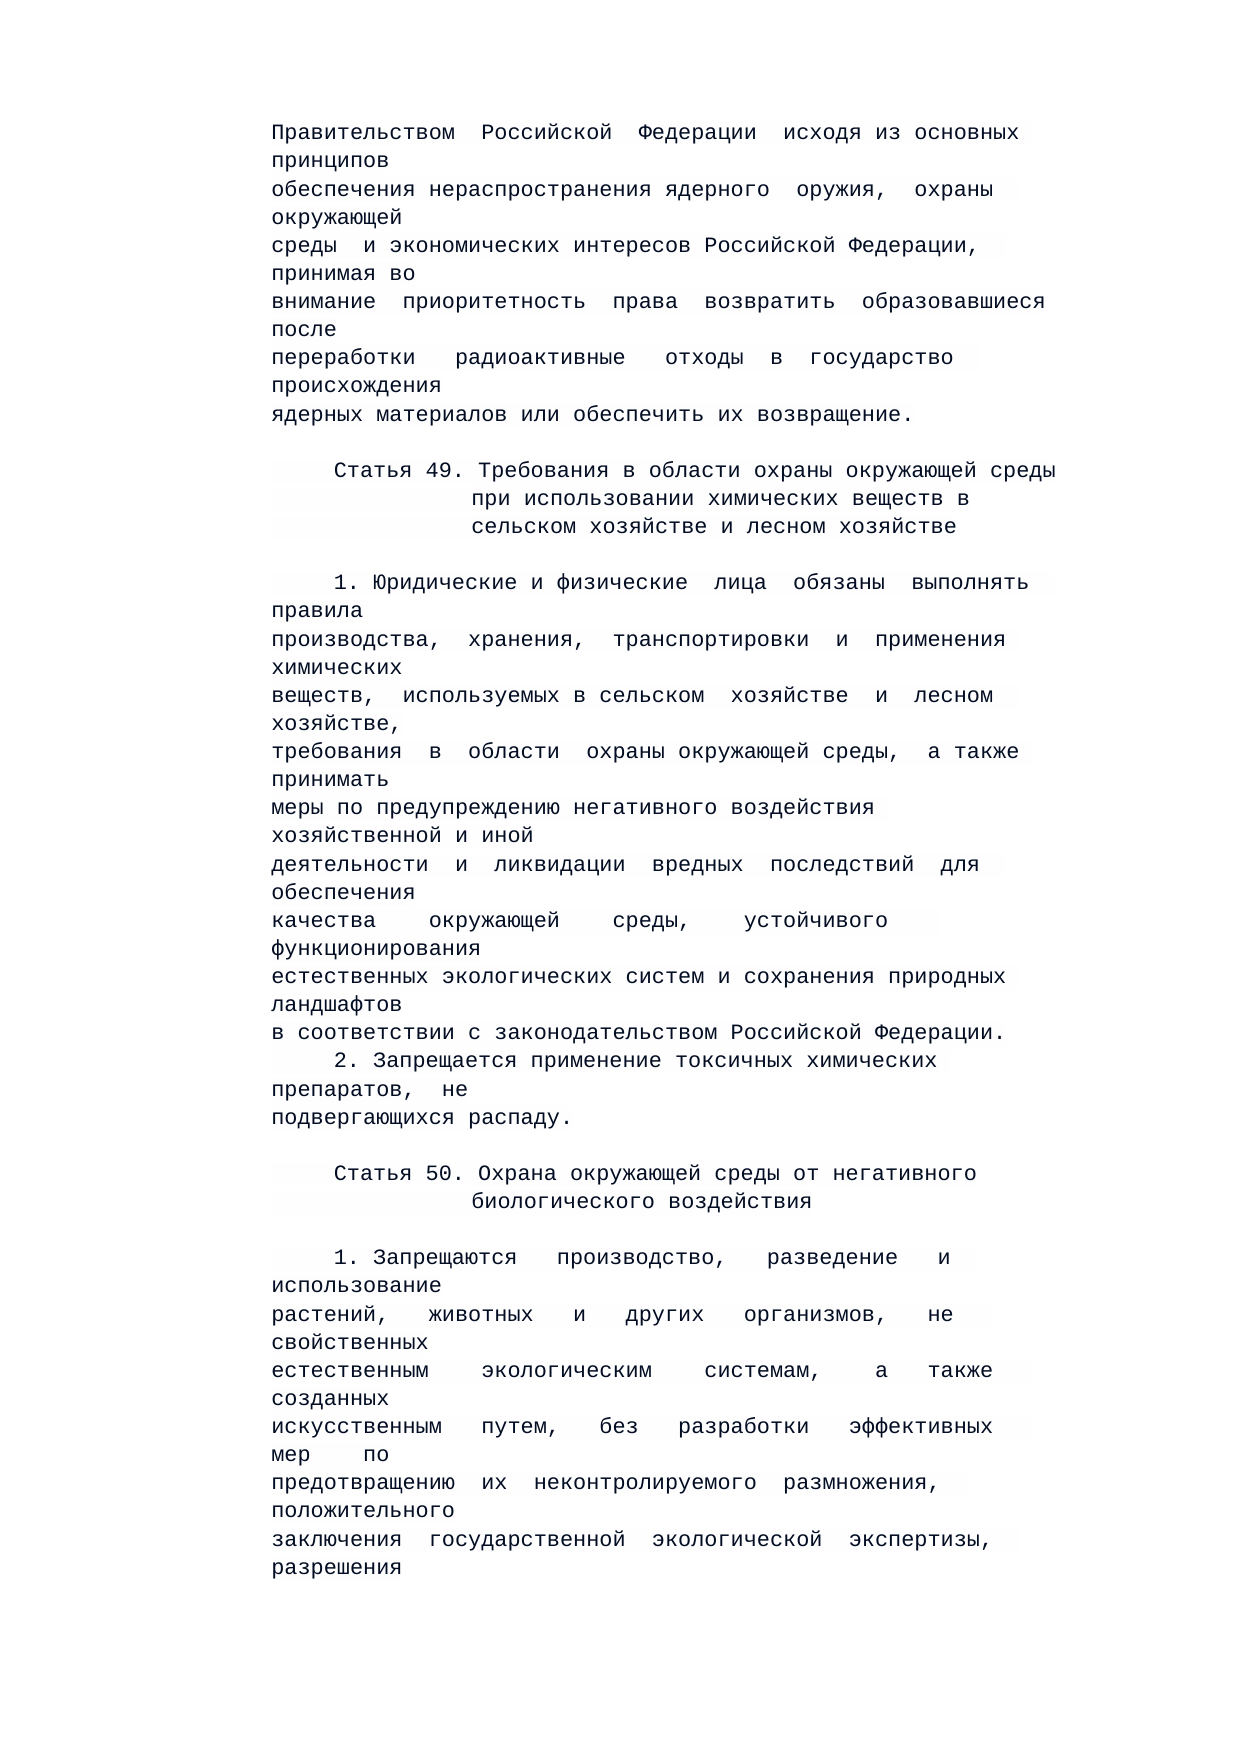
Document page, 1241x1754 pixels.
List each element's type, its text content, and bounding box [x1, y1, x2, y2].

text биологического воздействия [271, 1187, 1058, 1215]
text естественным экологическим системам, а также созданных [271, 1356, 1058, 1412]
text растений, животных и других организмов, не свойственных [271, 1299, 1058, 1356]
text меры по предупреждению негативного воздействия хозяйственной и иной [271, 793, 1058, 849]
text подвергающихся распаду. [271, 1102, 1058, 1131]
text Статья 50. Охрана окружающей среды от негативного [271, 1159, 1058, 1187]
text 1. Юридические и физические лица обязаны выполнять правила [271, 568, 1058, 624]
text сельском хозяйстве и лесном хозяйстве [271, 512, 1058, 540]
text переработки радиоактивные отходы в государство происхождения [271, 343, 1058, 399]
text внимание приоритетность права возвратить образовавшиеся после [271, 287, 1058, 343]
text предотвращению их неконтролируемого размножения, положительного [271, 1468, 1058, 1524]
text в соответствии с законодательством Российской Федерации. [271, 1018, 1058, 1046]
text 2. Запрещается применение токсичных химических препаратов, не [271, 1046, 1058, 1102]
text среды и экономических интересов Российской Федерации, принимая во [271, 231, 1058, 287]
text производства, хранения, транспортировки и применения химических [271, 624, 1058, 681]
text естественных экологических систем и сохранения природных ландшафтов [271, 962, 1058, 1018]
text деятельности и ликвидации вредных последствий для обеспечения [271, 849, 1058, 906]
text Статья 49. Требования в области охраны окружающей среды [271, 456, 1058, 484]
text качества окружающей среды, устойчивого функционирования [271, 906, 1058, 962]
text веществ, используемых в сельском хозяйстве и лесном хозяйстве, [271, 681, 1058, 737]
text при использовании химических веществ в [271, 484, 1058, 512]
text заключения государственной экологической экспертизы, разрешения [271, 1524, 1058, 1581]
text ядерных материалов или обеспечить их возвращение. [271, 399, 1058, 427]
text обеспечения нераспространения ядерного оружия, охраны окружающей [271, 174, 1058, 231]
text требования в области охраны окружающей среды, а также принимать [271, 737, 1058, 793]
text Правительством Российской Федерации исходя из основных принципов [271, 118, 1058, 174]
text искусственным путем, без разработки эффективных мер по [271, 1412, 1058, 1468]
text 1. Запрещаются производство, разведение и использование [271, 1243, 1058, 1299]
